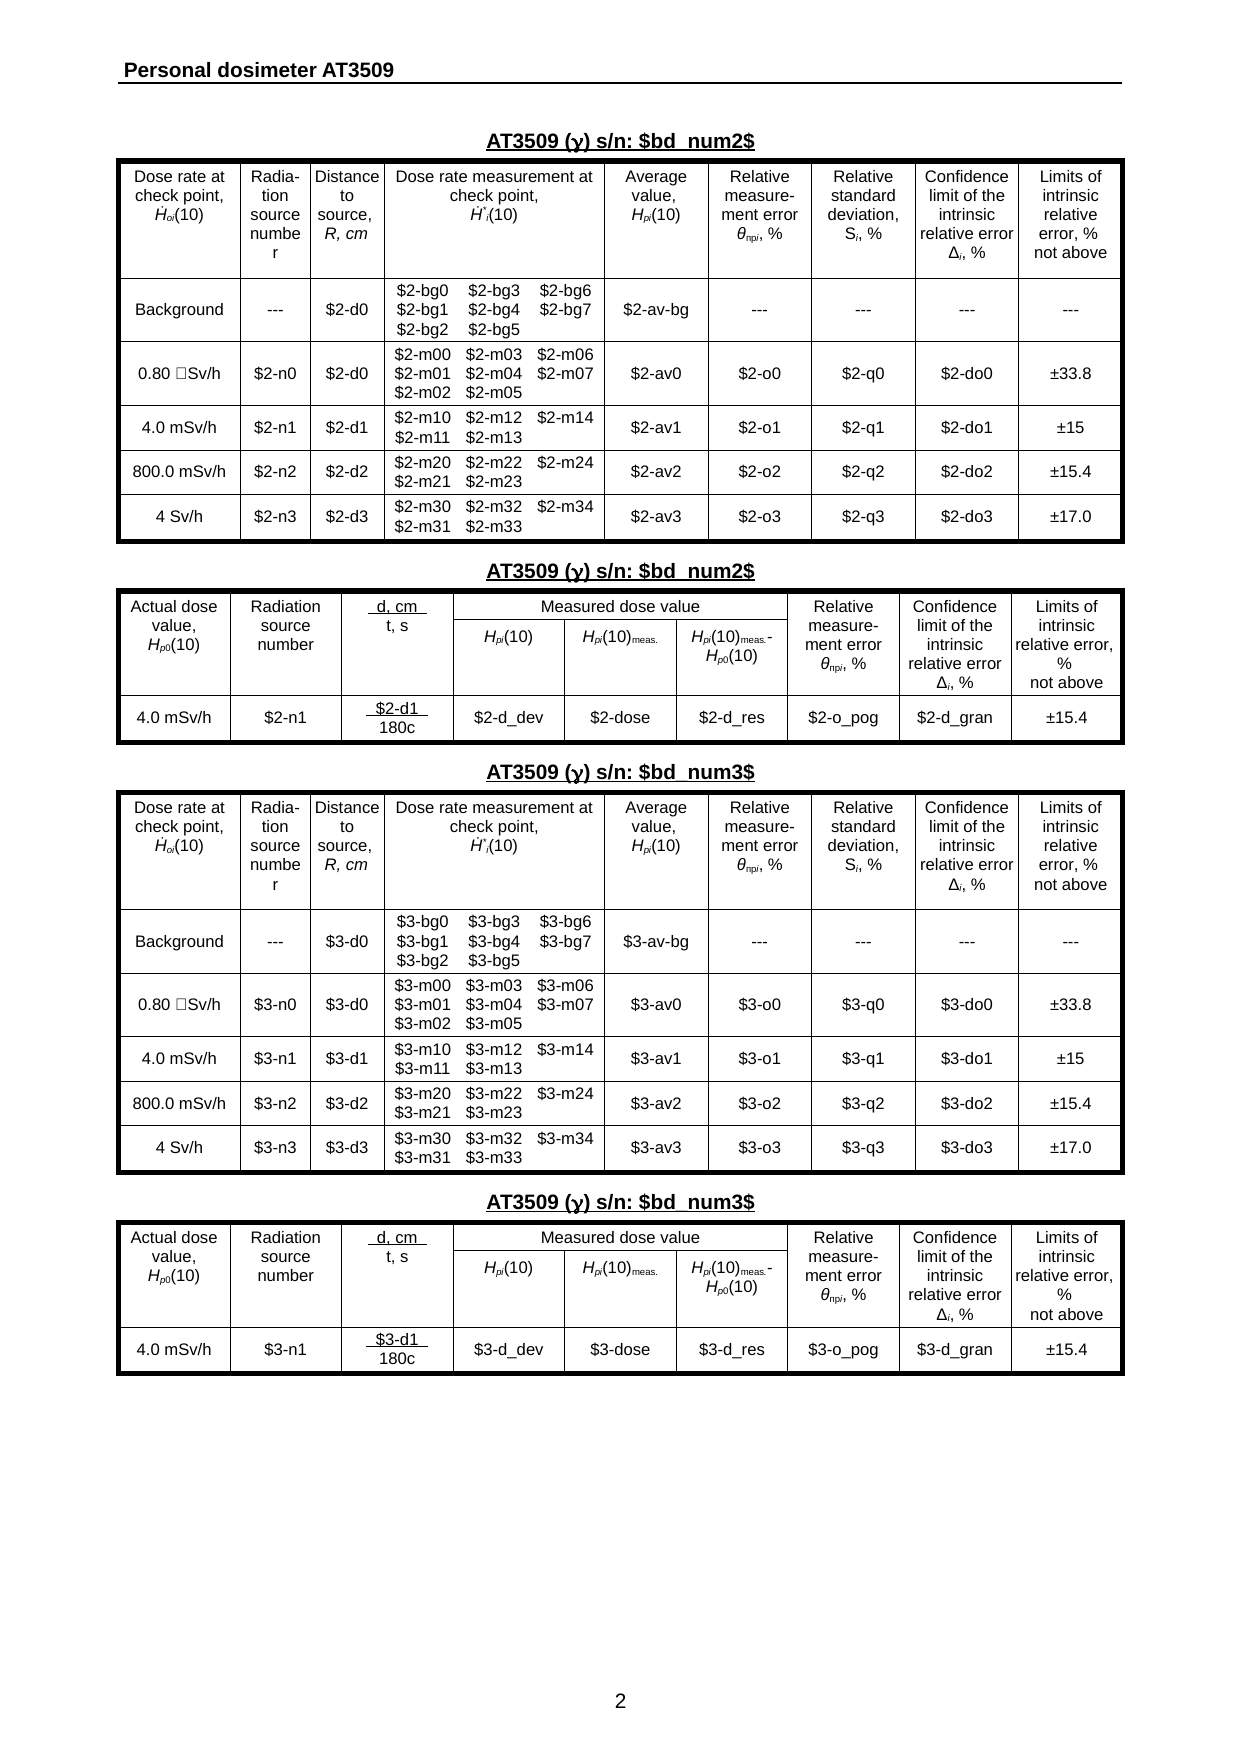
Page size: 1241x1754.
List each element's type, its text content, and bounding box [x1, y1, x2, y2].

table_cell Limits of intrinsic relative error, % not above [1019, 795, 1120, 909]
table_cell $3-av-bg [605, 910, 708, 973]
table_cell Confidence limit of the intrinsic relative error Δi, % [916, 164, 1018, 278]
table_cell $3-q1 [812, 1037, 915, 1081]
table_cell Distance to source, R, сm [311, 164, 384, 278]
table_cell $3-d1 180c [342, 1328, 453, 1371]
table_cell ±15.4 [1019, 1082, 1120, 1125]
table_cell $2-av1 [605, 406, 708, 449]
table_cell $2-o0 [709, 342, 811, 405]
table_cell ±17.0 [1019, 495, 1120, 538]
table_cell Hpi(10) [454, 620, 564, 695]
table_cell $3-n0 [241, 974, 310, 1036]
table_cell Background [121, 279, 240, 341]
table_cell $3-dose [565, 1328, 676, 1371]
table_cell 4 Sv/h [121, 495, 240, 538]
table_cell ±33.8 [1019, 974, 1120, 1036]
table_cell d, cm t, s [342, 594, 453, 695]
table_cell $2-d_dev [454, 696, 564, 740]
table_cell 4.0 mSv/h [121, 406, 240, 449]
table_cell $2-m00 $2-m01 $2-m02 $2-m03 $2-m04 $2-m05 $2-m06 $2-m07 [385, 342, 604, 405]
table_cell $2-d0 [311, 279, 384, 341]
table_cell --- [241, 279, 310, 341]
table_cell $2-n1 [241, 406, 310, 449]
table_cell ±15 [1019, 406, 1120, 449]
table_cell Hpi(10)meas.-Hp0(10) [677, 1251, 787, 1327]
table_cell Radia-tion source number [241, 164, 310, 278]
table_cell $2-o1 [709, 406, 811, 449]
table_cell $3-n2 [241, 1082, 310, 1125]
table_cell $2-av2 [605, 451, 708, 494]
table_cell Average value, Hpi(10) [605, 795, 708, 909]
table_cell ±15 [1019, 1037, 1120, 1081]
table_cell $2-d_res [677, 696, 787, 740]
table_cell $2-d_gran [900, 696, 1011, 740]
table_cell --- [1019, 910, 1120, 973]
table_cell $3-d0 [311, 910, 384, 973]
table_cell $2-do3 [916, 495, 1018, 538]
table_header AT3509 () s/n: $bd_num2$ [118, 114, 1122, 158]
table_cell $2-q3 [812, 495, 915, 538]
table_cell $3-d_dev [454, 1328, 564, 1371]
table_cell $2-d1 [311, 406, 384, 449]
table_header AT3509 () s/n: $bd_num3$ [118, 745, 1122, 789]
table_cell 0.80 Sv/h [121, 342, 240, 405]
table_cell $3-do2 [916, 1082, 1018, 1125]
table_cell 800.0 mSv/h [121, 1082, 240, 1125]
table_cell Relative measure-ment error θпрi, % [709, 795, 811, 909]
table_cell $3-d2 [311, 1082, 384, 1125]
table_cell $3-do0 [916, 974, 1018, 1036]
table_cell $2-n2 [241, 451, 310, 494]
table_cell --- [1019, 279, 1120, 341]
table_cell Radiation source number [231, 1225, 341, 1327]
table_cell Actual dose value, Hp0(10) [121, 1225, 230, 1327]
table_cell $3-m20 $3-m21 $3-m22 $3-m23 $3-m24 [385, 1082, 604, 1125]
table_cell $2-n3 [241, 495, 310, 538]
table_cell $2-q2 [812, 451, 915, 494]
table_cell $3-o3 [709, 1126, 811, 1170]
table_cell Limits of intrinsic relative error, % not above [1012, 594, 1120, 695]
table_cell Confidence limit of the intrinsic relative error Δi, % [900, 594, 1011, 695]
table_cell $3-m30 $3-m31 $3-m32 $3-m33 $3-m34 [385, 1126, 604, 1170]
table_cell Dose rate at check point, Ḣoi(10) [121, 164, 240, 278]
table_cell $2-d2 [311, 451, 384, 494]
table_cell $2-av3 [605, 495, 708, 538]
table_cell $2-q1 [812, 406, 915, 449]
table_cell Dose rate measurement at check point, Ḣ*i(10) [385, 795, 604, 909]
table_cell Average value, Hpi(10) [605, 164, 708, 278]
table_cell $3-o_pog [788, 1328, 899, 1371]
table_cell 4 Sv/h [121, 1126, 240, 1170]
table_cell Hpi(10)meas. [565, 620, 676, 695]
table_cell $2-n1 [231, 696, 341, 740]
table_cell Confidence limit of the intrinsic relative error Δi, % [900, 1225, 1011, 1327]
table_cell 4.0 mSv/h [121, 1328, 230, 1371]
table_cell --- [812, 279, 915, 341]
table_cell $2-n0 [241, 342, 310, 405]
table_cell Radia-tion source number [241, 795, 310, 909]
table_cell ±15.4 [1012, 696, 1120, 740]
table_cell Background [121, 910, 240, 973]
table_cell $2-do1 [916, 406, 1018, 449]
table_cell ±33.8 [1019, 342, 1120, 405]
table_cell $3-q2 [812, 1082, 915, 1125]
table_cell $3-av1 [605, 1037, 708, 1081]
table_cell --- [916, 279, 1018, 341]
table_cell d, cm t, s [342, 1225, 453, 1327]
table_cell $3-n3 [241, 1126, 310, 1170]
table_cell $3-n1 [241, 1037, 310, 1081]
table_cell Hpi(10)meas. [565, 1251, 676, 1327]
table_cell Measured dose value [454, 594, 787, 619]
table_cell $2-av0 [605, 342, 708, 405]
table_cell $3-q3 [812, 1126, 915, 1170]
table_cell Relative standard deviation, Si, % [812, 795, 915, 909]
table_cell Actual dose value, Hp0(10) [121, 594, 230, 695]
table_cell Measured dose value [454, 1225, 787, 1250]
table_cell $3-d3 [311, 1126, 384, 1170]
table_cell Relative measure-ment error θпрi, % [788, 1225, 899, 1327]
table_cell ±15.4 [1019, 451, 1120, 494]
table_cell $2-do0 [916, 342, 1018, 405]
table_cell $3-n1 [231, 1328, 341, 1371]
table_cell $3-bg0 $3-bg1 $3-bg2 $3-bg3 $3-bg4 $3-bg5 $3-bg6 $3-bg7 [385, 910, 604, 973]
table_cell $2-d0 [311, 342, 384, 405]
table_cell $3-o0 [709, 974, 811, 1036]
table_cell $2-m20 $2-m21 $2-m22 $2-m23 $2-m24 [385, 451, 604, 494]
table_cell Hpi(10)meas.-Hp0(10) [677, 620, 787, 695]
table_cell --- [241, 910, 310, 973]
table_cell $3-do3 [916, 1126, 1018, 1170]
table_cell --- [812, 910, 915, 973]
table_cell Dose rate measurement at check point, Ḣ*i(10) [385, 164, 604, 278]
table_cell Limits of intrinsic relative error, % not above [1019, 164, 1120, 278]
table_cell Radiation source number [231, 594, 341, 695]
table_cell Relative measure-ment error θпрi, % [788, 594, 899, 695]
table_cell Distance to source, R, сm [311, 795, 384, 909]
table_cell $2-d3 [311, 495, 384, 538]
table_cell --- [916, 910, 1018, 973]
table_cell Dose rate at check point, Ḣoi(10) [121, 795, 240, 909]
table_cell $3-av3 [605, 1126, 708, 1170]
table_cell $3-do1 [916, 1037, 1018, 1081]
table_cell 4.0 mSv/h [121, 1037, 240, 1081]
table_cell $3-m00 $3-m01 $3-m02 $3-m03 $3-m04 $3-m05 $3-m06 $3-m07 [385, 974, 604, 1036]
table_cell $2-m10 $2-m11 $2-m12 $2-m13 $2-m14 [385, 406, 604, 449]
table_cell $3-d_res [677, 1328, 787, 1371]
table_cell ±15.4 [1012, 1328, 1120, 1371]
table_cell 800.0 mSv/h [121, 451, 240, 494]
table_cell Limits of intrinsic relative error, % not above [1012, 1225, 1120, 1327]
table_cell Relative measure-ment error θпрi, % [709, 164, 811, 278]
table_header AT3509 () s/n: $bd_num3$ [118, 1175, 1122, 1219]
table_cell $3-o1 [709, 1037, 811, 1081]
table_cell --- [709, 910, 811, 973]
table_cell $2-bg0 $2-bg1 $2-bg2 $2-bg3 $2-bg4 $2-bg5 $2-bg6 $2-bg7 [385, 279, 604, 341]
table_cell 0.80 Sv/h [121, 974, 240, 1036]
table_cell $3-q0 [812, 974, 915, 1036]
table_cell $3-m10 $3-m11 $3-m12 $3-m13 $3-m14 [385, 1037, 604, 1081]
table_cell ±17.0 [1019, 1126, 1120, 1170]
table_cell $2-q0 [812, 342, 915, 405]
table_cell $3-o2 [709, 1082, 811, 1125]
table_cell $2-o2 [709, 451, 811, 494]
table_cell $2-m30 $2-m31 $2-m32 $2-m33 $2-m34 [385, 495, 604, 538]
table_cell $3-d1 [311, 1037, 384, 1081]
table_header AT3509 () s/n: $bd_num2$ [118, 544, 1122, 588]
table_cell $2-o_pog [788, 696, 899, 740]
table_cell $2-o3 [709, 495, 811, 538]
table_cell Confidence limit of the intrinsic relative error Δi, % [916, 795, 1018, 909]
table_cell $2-d1 180c [342, 696, 453, 740]
table_cell 4.0 mSv/h [121, 696, 230, 740]
table_cell --- [709, 279, 811, 341]
table_cell $2-av-bg [605, 279, 708, 341]
table_cell $2-do2 [916, 451, 1018, 494]
table_cell $3-d0 [311, 974, 384, 1036]
table_cell Hpi(10) [454, 1251, 564, 1327]
table_cell $3-av2 [605, 1082, 708, 1125]
table_cell Relative standard deviation, Si, % [812, 164, 915, 278]
table_cell $3-av0 [605, 974, 708, 1036]
table_cell $2-dose [565, 696, 676, 740]
table_cell $3-d_gran [900, 1328, 1011, 1371]
